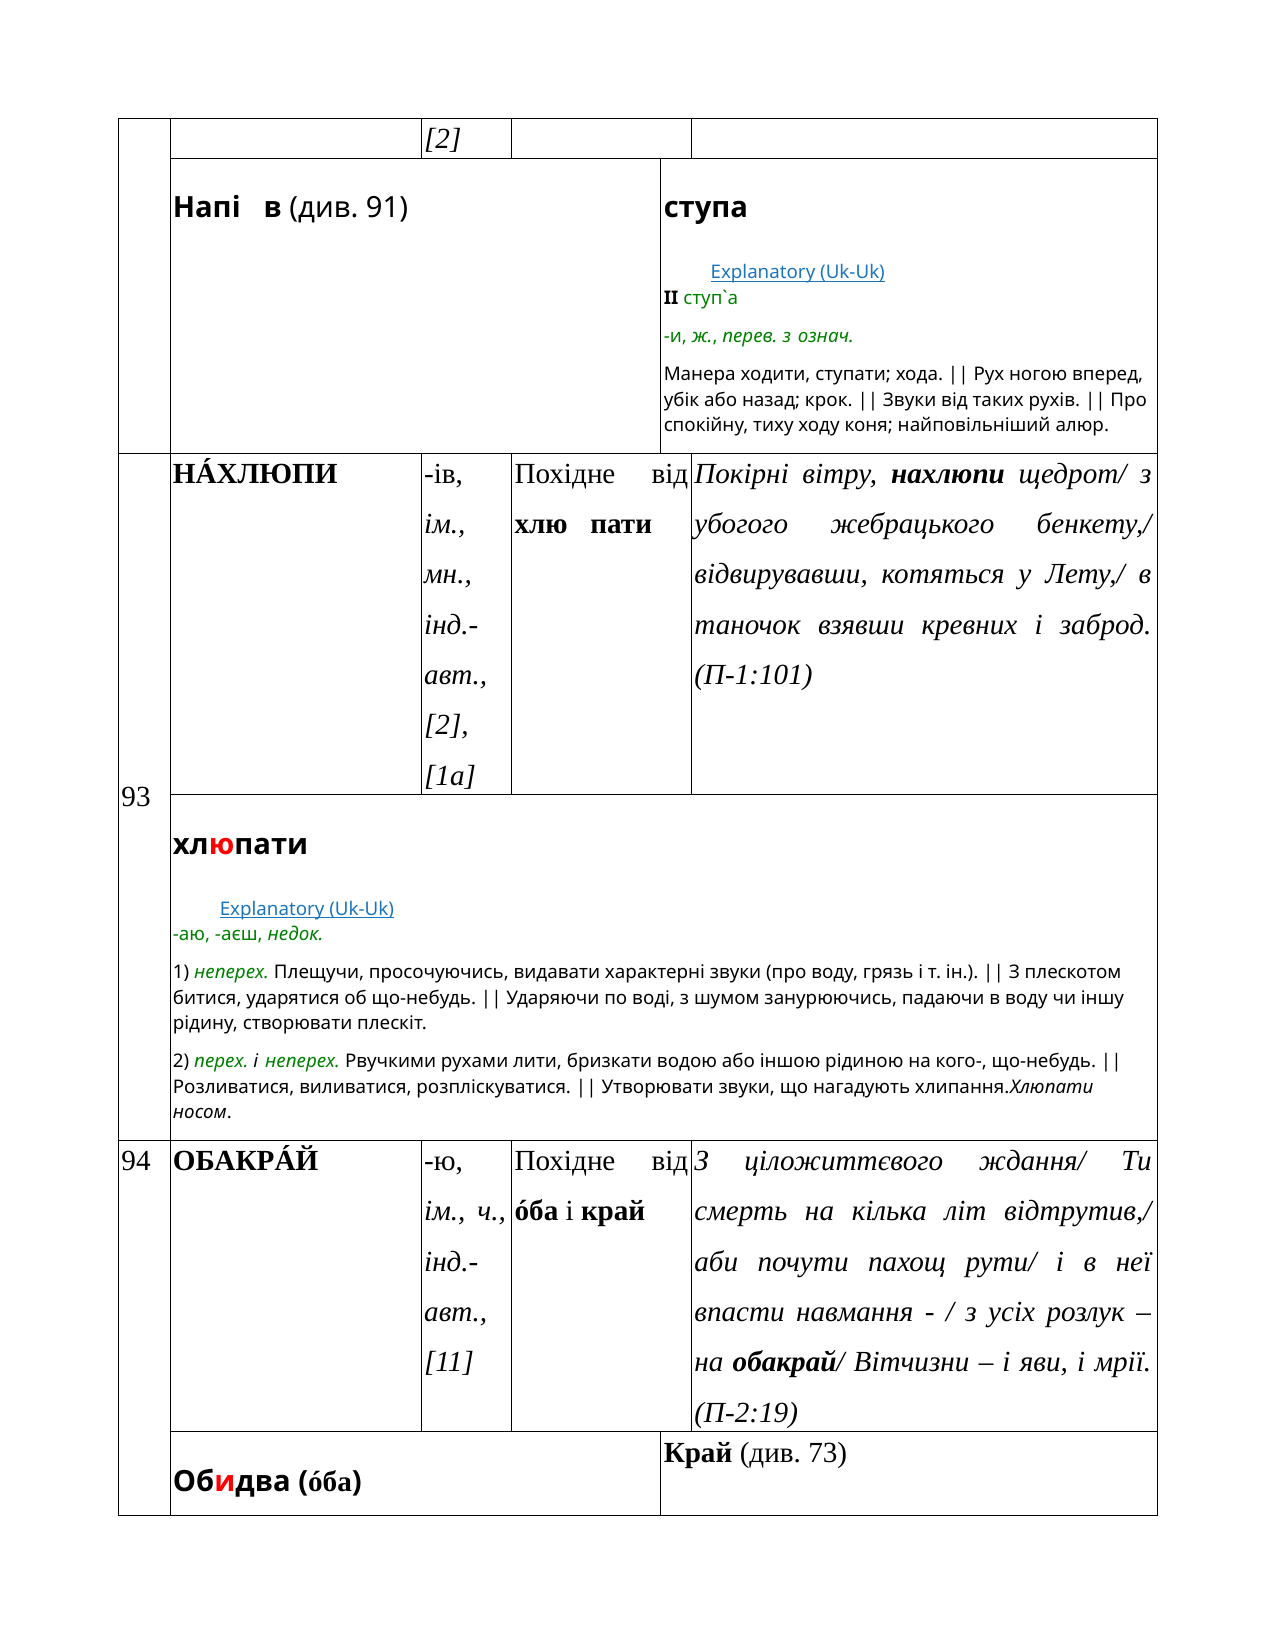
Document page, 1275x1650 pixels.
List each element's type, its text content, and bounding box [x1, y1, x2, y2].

table_cell [512, 119, 691, 158]
table_cell -ю, ім., ч., інд.-авт., [11] [422, 1141, 511, 1431]
table_cell Похідне від óба і край [512, 1141, 691, 1431]
table_cell хлюпати Explanatory (Uk-Uk) -аю, -аєш, недок. 1) неперех. Плещучи, просочуючись, видавати характерні звуки (про воду, грязь і т. ін.). || З плескотом битися, ударятися об що-небудь. || Ударяючи по воді, з шумом занурюючись, падаючи в воду чи іншу рідину, створювати плескіт. 2) перех. і неперех. Рвучкими рухами лити, бризкати водою або іншою рідиною на кого-, що-небудь. || Розливатися, виливатися, розпліскуватися. || Утворювати звуки, що нагадують хлипання.Хлюпати носом. [171, 795, 1157, 1139]
table_cell 94 [119, 1141, 170, 1515]
table_cell Напів (див. 91) [171, 159, 660, 452]
table_cell Обакрáй [171, 1141, 421, 1431]
table_cell 93 [119, 454, 170, 1139]
table_cell Обидва (óба) [171, 1432, 660, 1515]
table_cell [171, 119, 421, 158]
table_cell Нáхлюпи [171, 454, 421, 794]
table_cell [119, 119, 170, 452]
table_cell [2] [422, 119, 511, 158]
table_cell З ціложиттєвого ждання/ Ти смерть на кілька літ відтрутив,/ аби почути пахощ рути/ і в неї впасти навмання - / з усіх розлук – на обакрай/ Вітчизни – і яви, і мрії. (П-2:19) [692, 1141, 1157, 1431]
table_cell [692, 119, 1157, 158]
table_cell Похідне від хлюпати [512, 454, 691, 794]
table_cell ступа Explanatory (Uk-Uk) II ступ`а -и, ж., перев. з означ. Манера ходити, ступати; хода. || Рух ногою вперед, убік або назад; крок. || Звуки від таких рухів. || Про спокійну, тиху ходу коня; найповільніший алюр. [661, 159, 1157, 452]
table_cell -ів, ім., мн., інд.-авт., [2], [1а] [422, 454, 511, 794]
table_cell Покірні вітру, нахлюпи щедрот/ з убогого жебрацького бенкету,/ відвирувавши, котяться у Лету,/ в таночок взявши кревних і заброд.(П-1:101) [692, 454, 1157, 794]
table_cell Край (див. 73) [661, 1432, 1157, 1515]
